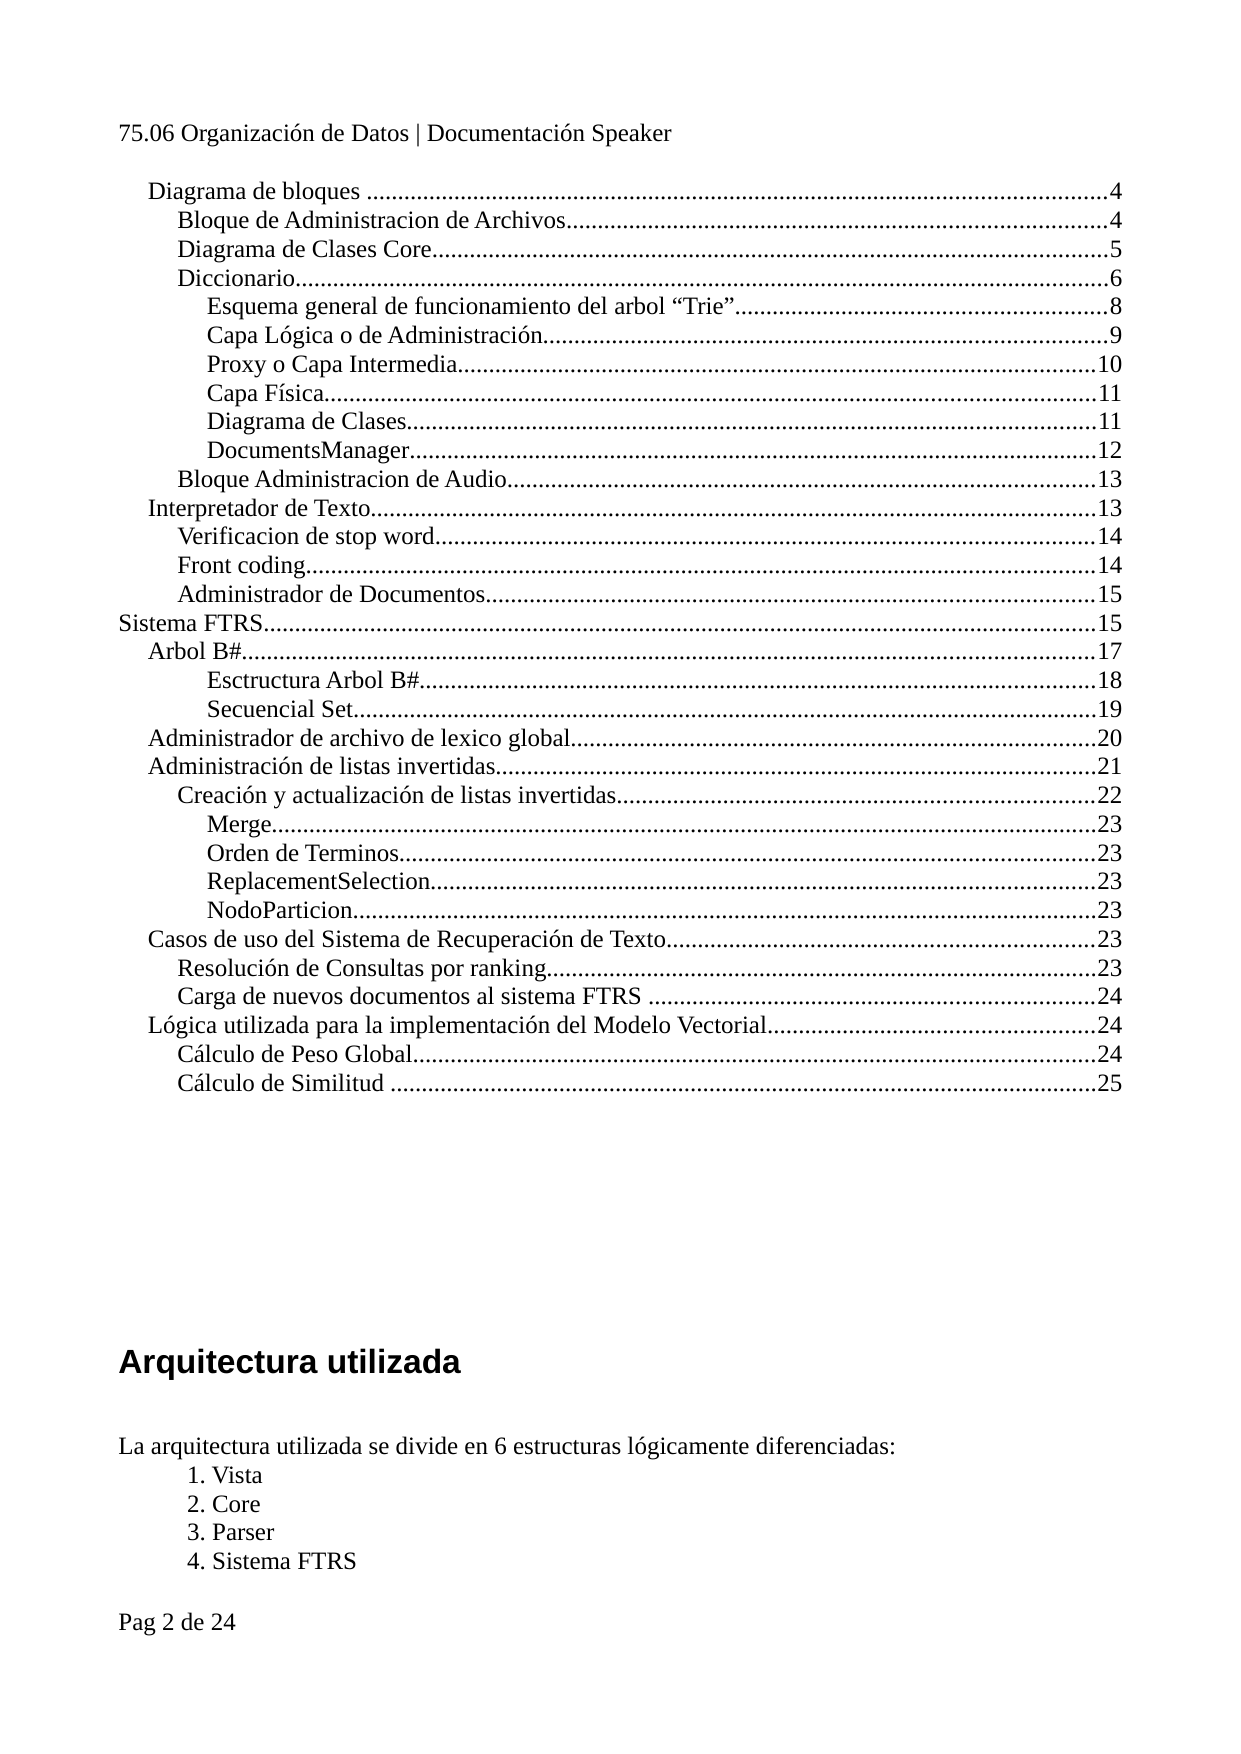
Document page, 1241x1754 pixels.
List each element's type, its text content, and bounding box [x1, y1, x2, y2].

text Casos de uso del Sistema de Recuperación de Texto 23 [148, 924, 1122, 953]
text Sistema FTRS 15 [118, 608, 1122, 636]
text NodoParticion 23 [207, 895, 1122, 924]
text Administración de listas invertidas 21 [148, 751, 1122, 780]
text Cálculo de Similitud 25 [177, 1068, 1122, 1096]
text 1. Vista [118, 1460, 1122, 1489]
text ReplacementSelection 23 [207, 866, 1122, 895]
text Diagrama de bloques 4 [148, 176, 1122, 205]
text Carga de nuevos documentos al sistema FTRS 24 [177, 981, 1122, 1010]
text Interpretador de Texto 13 [148, 493, 1122, 521]
text Merge 23 [207, 809, 1122, 838]
text Administrador de archivo de lexico global 20 [148, 723, 1122, 751]
text Lógica utilizada para la implementación del Modelo Vectorial 24 [148, 1010, 1122, 1039]
text Capa Física 11 [207, 378, 1122, 406]
text Verificacion de stop word 14 [177, 521, 1122, 550]
text Orden de Terminos 23 [207, 838, 1122, 866]
text Esctructura Arbol B# 18 [207, 665, 1122, 694]
text Bloque Administracion de Audio 13 [177, 464, 1122, 493]
text Secuencial Set 19 [207, 694, 1122, 723]
text Proxy o Capa Intermedia 10 [207, 349, 1122, 378]
text Diccionario 6 [177, 263, 1122, 291]
text DocumentsManager 12 [207, 435, 1122, 464]
text Resolución de Consultas por ranking 23 [177, 953, 1122, 981]
text Bloque de Administracion de Archivos 4 [177, 205, 1122, 234]
text Diagrama de Clases 11 [207, 406, 1122, 435]
text La arquitectura utilizada se divide en 6 estructuras lógicamente diferenciadas: [118, 1431, 1122, 1460]
text 3. Parser [118, 1517, 1122, 1546]
text 4. Sistema FTRS [118, 1546, 1122, 1575]
text Administrador de Documentos 15 [177, 579, 1122, 608]
text Creación y actualización de listas invertidas 22 [177, 780, 1122, 809]
subtitle Arquitectura utilizada [118, 1342, 1122, 1380]
text Arbol B# 17 [148, 636, 1122, 665]
text Cálculo de Peso Global 24 [177, 1039, 1122, 1068]
text Front coding 14 [177, 550, 1122, 579]
text Capa Lógica o de Administración 9 [207, 320, 1122, 349]
text Diagrama de Clases Core 5 [177, 234, 1122, 263]
text 2. Core [118, 1489, 1122, 1517]
text Esquema general de funcionamiento del arbol “Trie” 8 [207, 291, 1122, 320]
